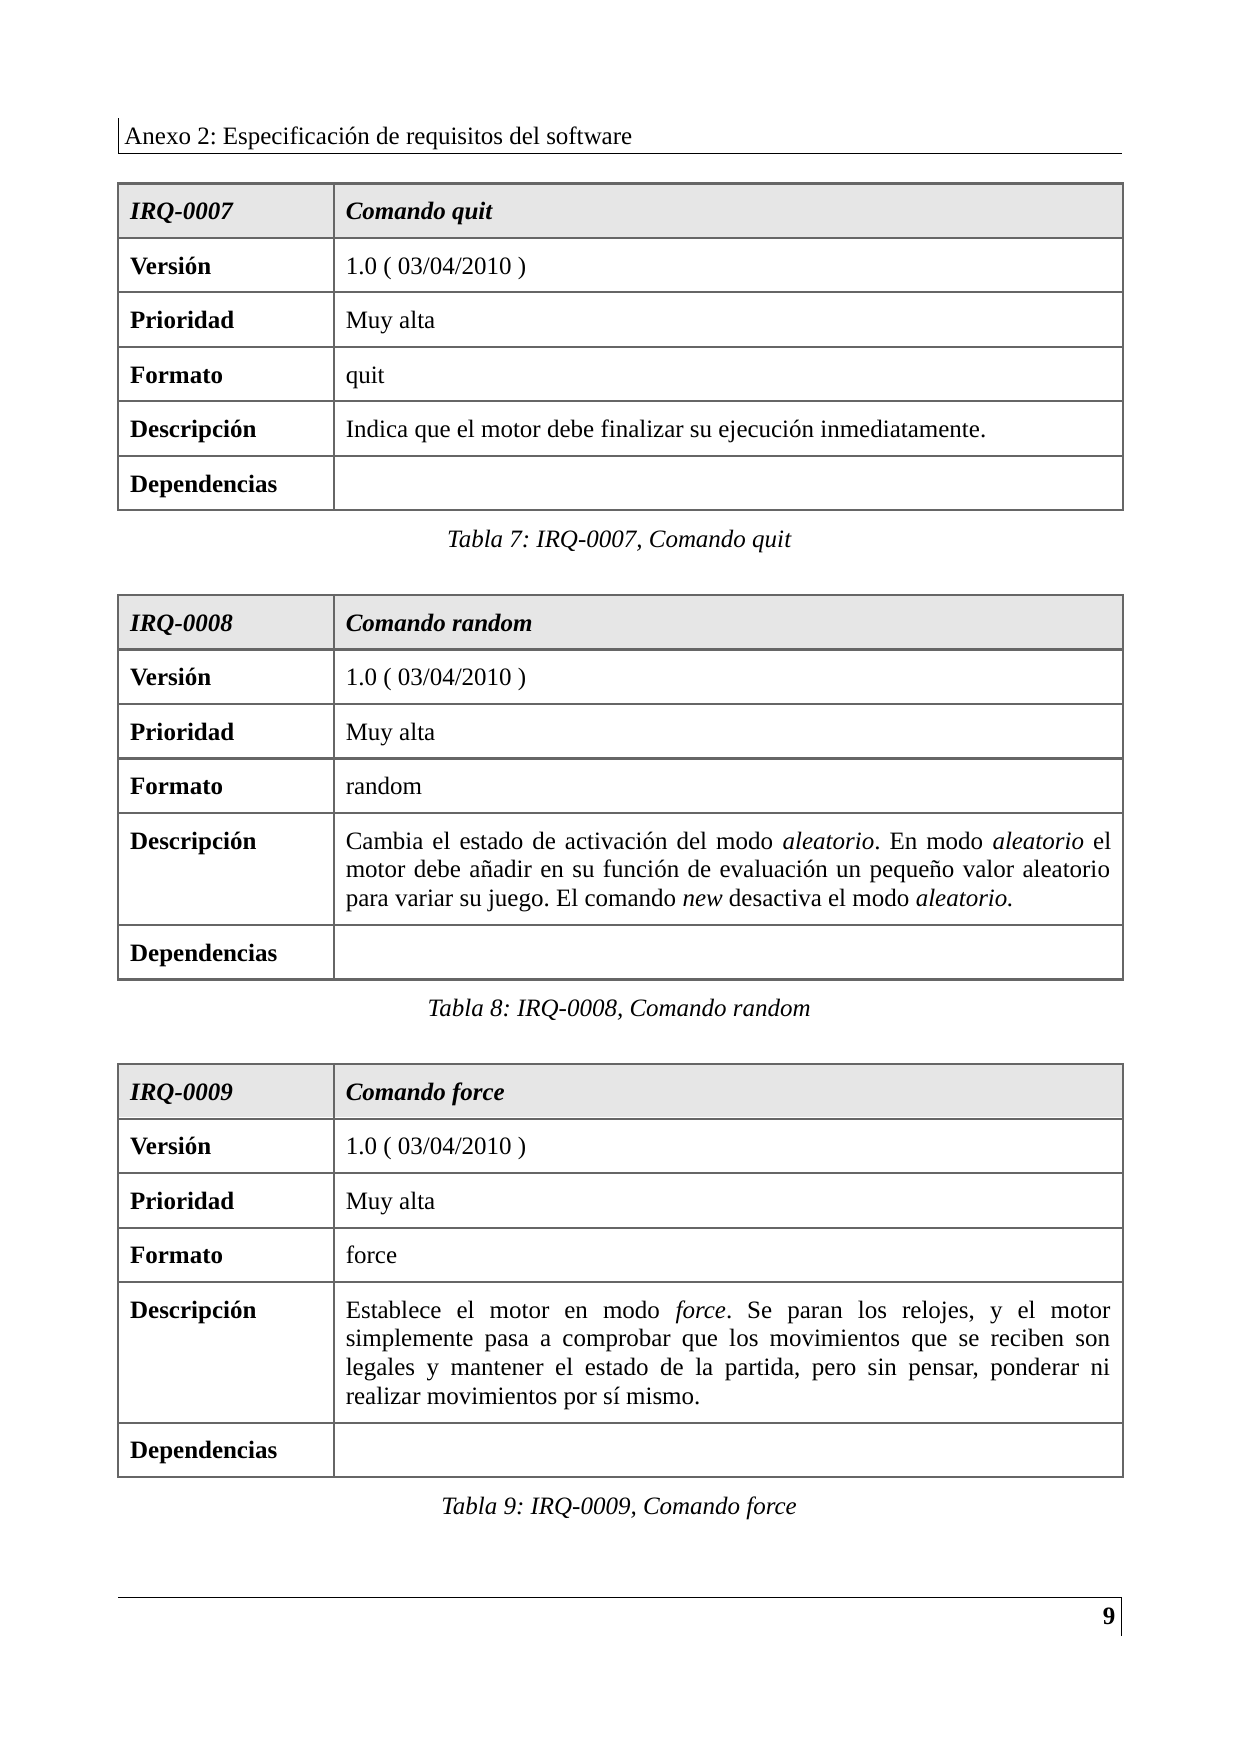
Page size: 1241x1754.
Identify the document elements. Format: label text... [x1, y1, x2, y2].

table_cell Dependencias [119, 1424, 333, 1476]
table_cell Prioridad [119, 705, 333, 757]
text Tabla 7: IRQ-0007, Comando quit [118, 524, 1122, 553]
table_cell Prioridad [119, 293, 333, 346]
table_cell quit [335, 348, 1122, 400]
table_cell Indica que el motor debe finalizar su ejecución inmediatamente. [335, 402, 1122, 455]
table_cell Formato [119, 348, 333, 400]
text Tabla 8: IRQ-0008, Comando random [118, 993, 1122, 1022]
table_header IRQ-0009 [119, 1065, 333, 1117]
table_cell Versión [119, 239, 333, 291]
table_cell Descripción [119, 814, 333, 924]
table_cell Descripción [119, 402, 333, 455]
table_cell Muy alta [335, 705, 1122, 757]
table_cell [335, 926, 1122, 978]
table_cell Versión [119, 1120, 333, 1172]
table_cell [335, 1424, 1122, 1476]
table_cell Dependencias [119, 926, 333, 978]
table_cell Descripción [119, 1283, 333, 1422]
table_cell Formato [119, 1229, 333, 1281]
table_cell Muy alta [335, 1174, 1122, 1226]
table_header Comando random [335, 596, 1122, 648]
table_cell 1.0 ( 03/04/2010 ) [335, 239, 1122, 291]
table_cell 1.0 ( 03/04/2010 ) [335, 1120, 1122, 1172]
table_cell Establece el motor en modo force. Se paran los relojes, y el motor simplemente pasa a comprobar que los movimientos que se reciben son legales y mantener el estado de la partida, pero sin pensar, ponderar ni realizar movimientos por sí mismo. [335, 1283, 1122, 1422]
table_cell [335, 457, 1122, 509]
text Tabla 9: IRQ-0009, Comando force [118, 1491, 1122, 1519]
table_cell Dependencias [119, 457, 333, 509]
table_header Comando force [335, 1065, 1122, 1117]
table_header IRQ-0007 [119, 185, 333, 237]
table_cell Prioridad [119, 1174, 333, 1226]
table_header Comando quit [335, 185, 1122, 237]
table_cell Versión [119, 651, 333, 703]
table_cell 1.0 ( 03/04/2010 ) [335, 651, 1122, 703]
table_cell Muy alta [335, 293, 1122, 346]
table_header IRQ-0008 [119, 596, 333, 648]
table_cell random [335, 760, 1122, 812]
table_cell force [335, 1229, 1122, 1281]
table_cell Cambia el estado de activación del modo aleatorio. En modo aleatorio el motor debe añadir en su función de evaluación un pequeño valor aleatorio para variar su juego. El comando new desactiva el modo aleatorio. [335, 814, 1122, 924]
table_cell Formato [119, 760, 333, 812]
